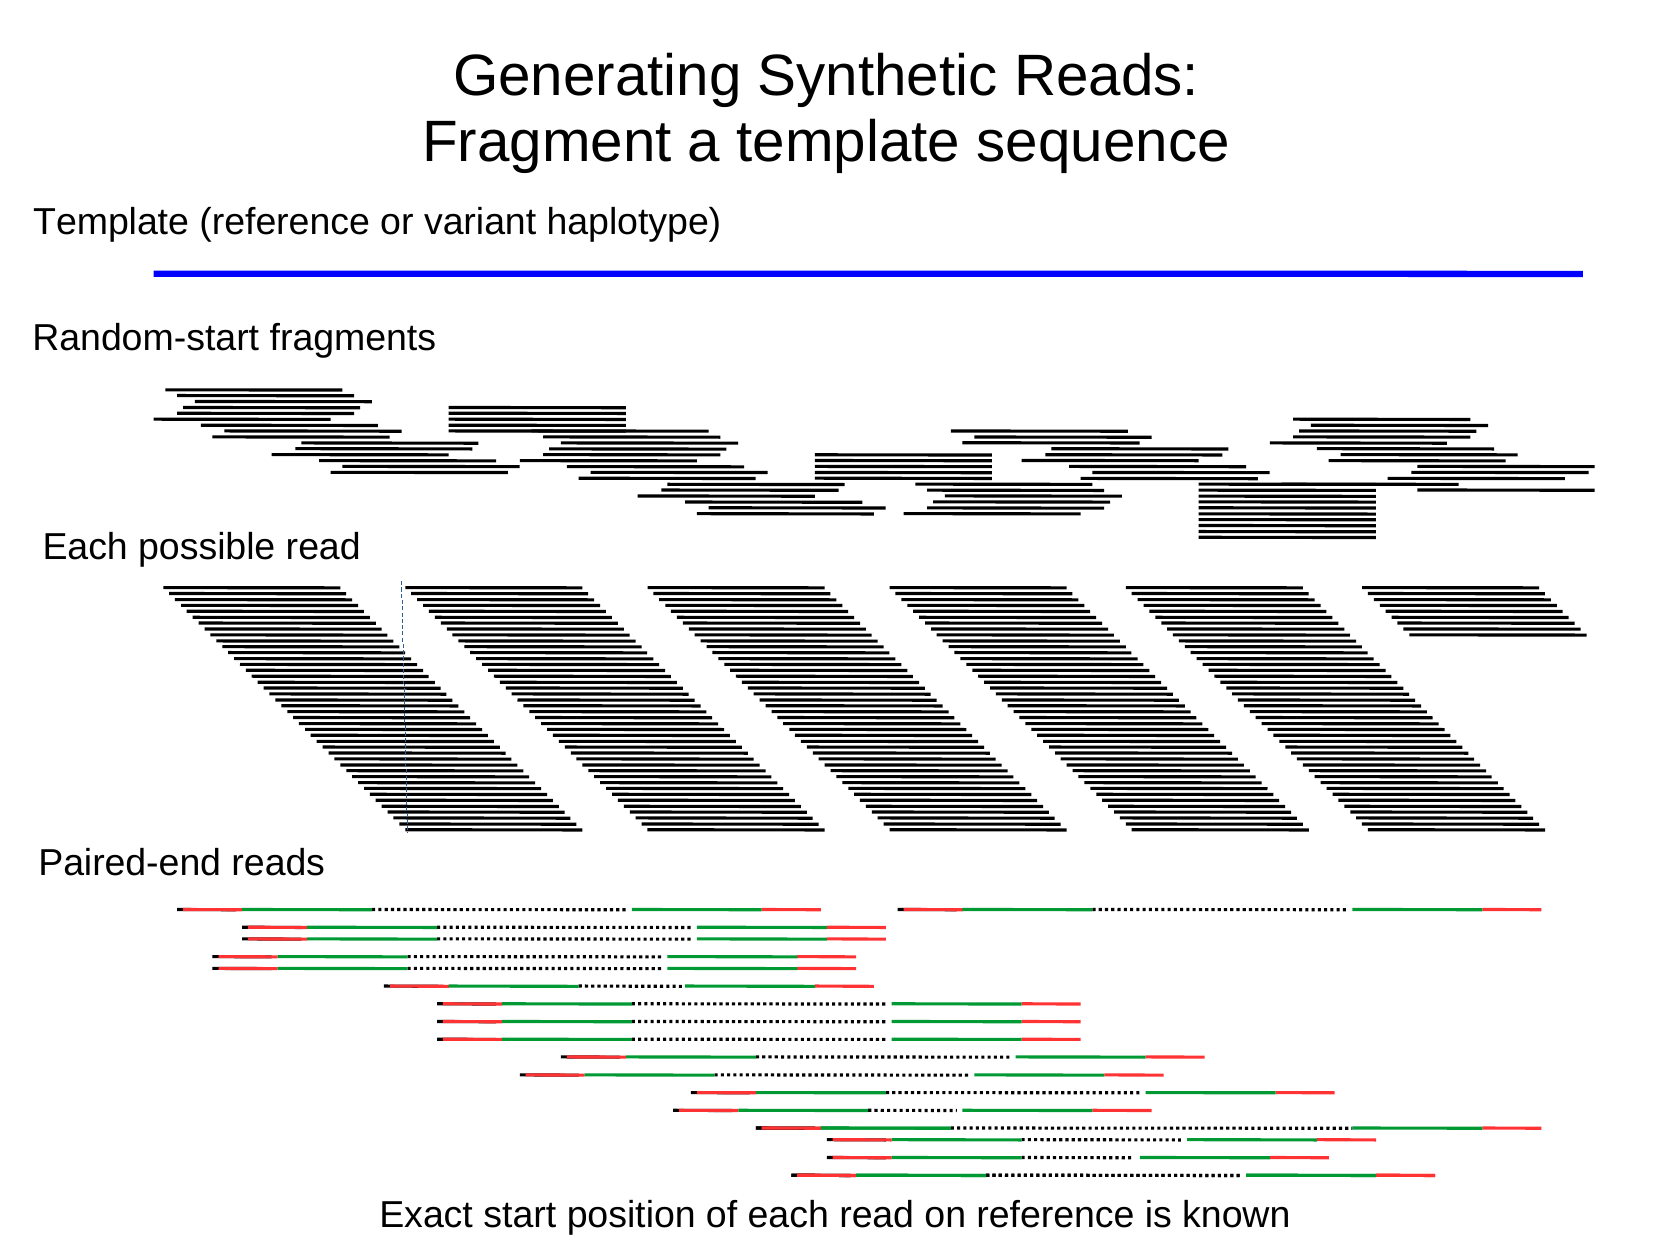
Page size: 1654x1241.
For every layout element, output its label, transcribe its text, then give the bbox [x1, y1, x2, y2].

text_box Each possible read [27, 516, 260, 574]
text_box Exact start position of each read on reference is known [364, 1186, 1183, 1241]
text_box Paired-end reads [23, 832, 256, 890]
text_box Random-start fragments [17, 307, 208, 365]
text_box Template (reference or variant haplotype) [18, 190, 733, 248]
title Generating Synthetic Reads: Fragment a template sequence [82, 2, 1571, 210]
